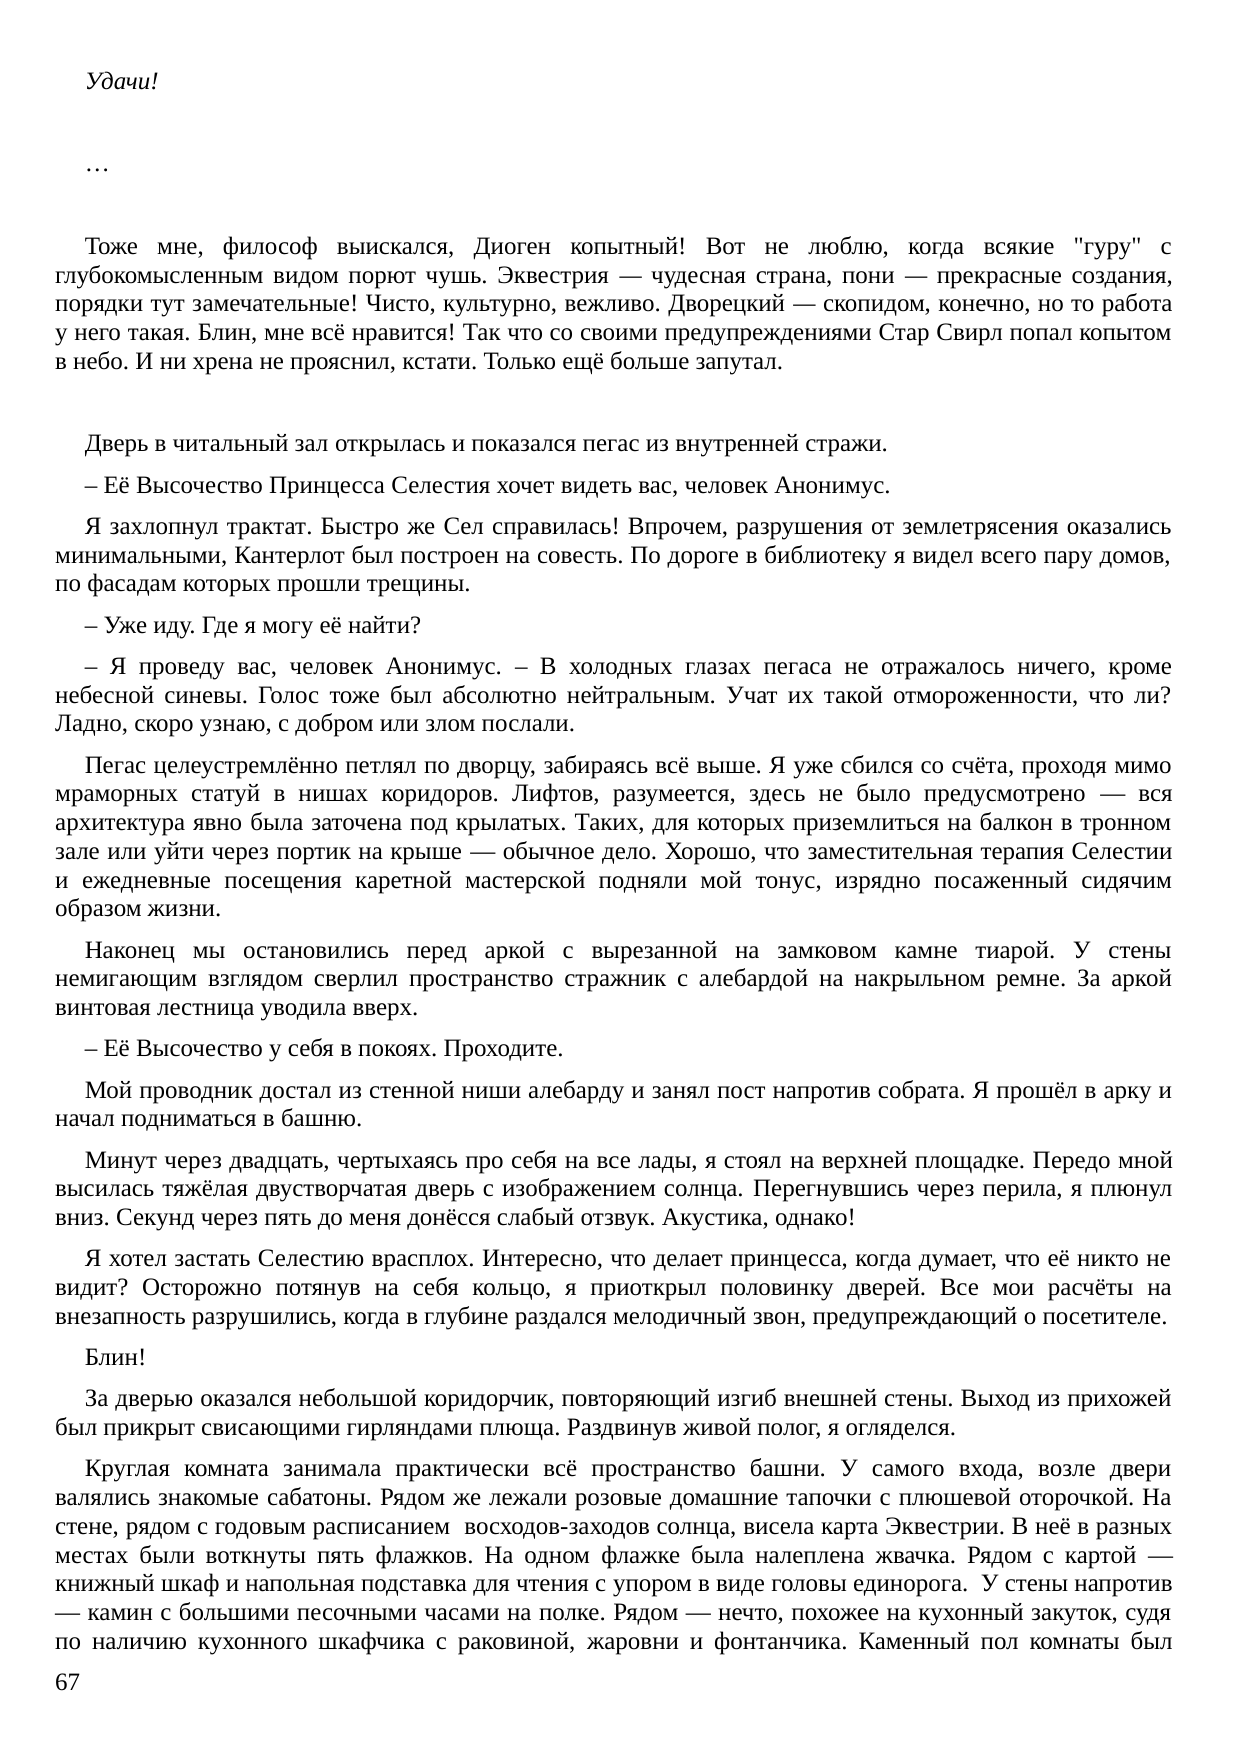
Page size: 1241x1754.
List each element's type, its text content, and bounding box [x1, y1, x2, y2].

text Минут через двадцать, чертыхаясь про себя на все лады, я стоял на верхней площадке. Передо мной высилась тяжёлая двустворчатая дверь с изображением солнца. Перегнувшись через перила, я плюнул вниз. Секунд через пять до меня донёсся слабый отзвук. Акустика, однако! [55, 1145, 1173, 1231]
text – Я проведу вас, человек Анонимус. – В холодных глазах пегаса не отражалось ничего, кроме небесной синевы. Голос тоже был абсолютно нейтральным. Учат их такой отмороженности, что ли? Ладно, скоро узнаю, с добром или злом послали. [55, 651, 1173, 737]
text За дверью оказался небольшой коридорчик, повторяющий изгиб внешней стены. Выход из прихожей был прикрыт свисающими гирляндами плюща. Раздвинув живой полог, я огляделся. [55, 1383, 1173, 1441]
text Тоже мне, философ выискался, Диоген копытный! Вот не люблю, когда всякие "гуру" с глубокомысленным видом порют чушь. Эквестрия — чудесная страна, пони — прекрасные создания, порядки тут замечательные! Чисто, культурно, вежливо. Дворецкий — скопидом, конечно, но то работа у него такая. Блин, мне всё нравится! Так что со своими предупреждениями Стар Свирл попал копытом в небо. И ни хрена не прояснил, кстати. Только ещё больше запутал. [55, 231, 1173, 375]
text Блин! [55, 1342, 1173, 1371]
text – Уже иду. Где я могу её найти? [55, 610, 1173, 638]
text Я захлопнул трактат. Быстро же Сел справилась! Впрочем, разрушения от землетрясения оказались минимальными, Кантерлот был построен на совесть. По дороге в библиотеку я видел всего пару домов, по фасадам которых прошли трещины. [55, 511, 1173, 597]
text … [55, 148, 1173, 177]
text Круглая комната занимала практически всё пространство башни. У самого входа, возле двери валялись знакомые сабатоны. Рядом же лежали розовые домашние тапочки с плюшевой оторочкой. На стене, рядом с годовым расписанием восходов-заходов солнца, висела карта Эквестрии. В неё в разных местах были воткнуты пять флажков. На одном флажке была налеплена жвачка. Рядом с картой — книжный шкаф и напольная подставка для чтения с упором в виде головы единорога. У стены напротив — камин с большими песочными часами на полке. Рядом — нечто, похожее на кухонный закуток, судя по наличию кухонного шкафчика с раковиной, жаровни и фонтанчика. Каменный пол комнаты был [55, 1453, 1173, 1655]
text Я хотел застать Селестию врасплох. Интересно, что делает принцесса, когда думает, что её никто не видит? Осторожно потянув на себя кольцо, я приоткрыл половинку дверей. Все мои расчёты на внезапность разрушились, когда в глубине раздался мелодичный звон, предупреждающий о посетителе. [55, 1243, 1173, 1330]
text Мой проводник достал из стенной ниши алебарду и занял пост напротив собрата. Я прошёл в арку и начал подниматься в башню. [55, 1075, 1173, 1132]
text – Её Высочество у себя в покоях. Проходите. [55, 1033, 1173, 1062]
text Дверь в читальный зал открылась и показался пегас из внутренней стражи. [55, 428, 1173, 457]
text Наконец мы остановились перед аркой с вырезанной на замковом камне тиарой. У стены немигающим взглядом сверлил пространство стражник с алебардой на накрыльном ремне. За аркой винтовая лестница уводила вверх. [55, 935, 1173, 1021]
text Пегас целеустремлённо петлял по дворцу, забираясь всё выше. Я уже сбился со счёта, проходя мимо мраморных статуй в нишах коридоров. Лифтов, разумеется, здесь не было предусмотрено — вся архитектура явно была заточена под крылатых. Таких, для которых приземлиться на балкон в тронном зале или уйти через портик на крыше — обычное дело. Хорошо, что заместительная терапия Селестии и ежедневные посещения каретной мастерской подняли мой тонус, изрядно посаженный сидячим образом жизни. [55, 750, 1173, 922]
text – Её Высочество Принцесса Селестия хочет видеть вас, человек Анонимус. [55, 470, 1173, 498]
text Удачи! [55, 66, 1173, 95]
